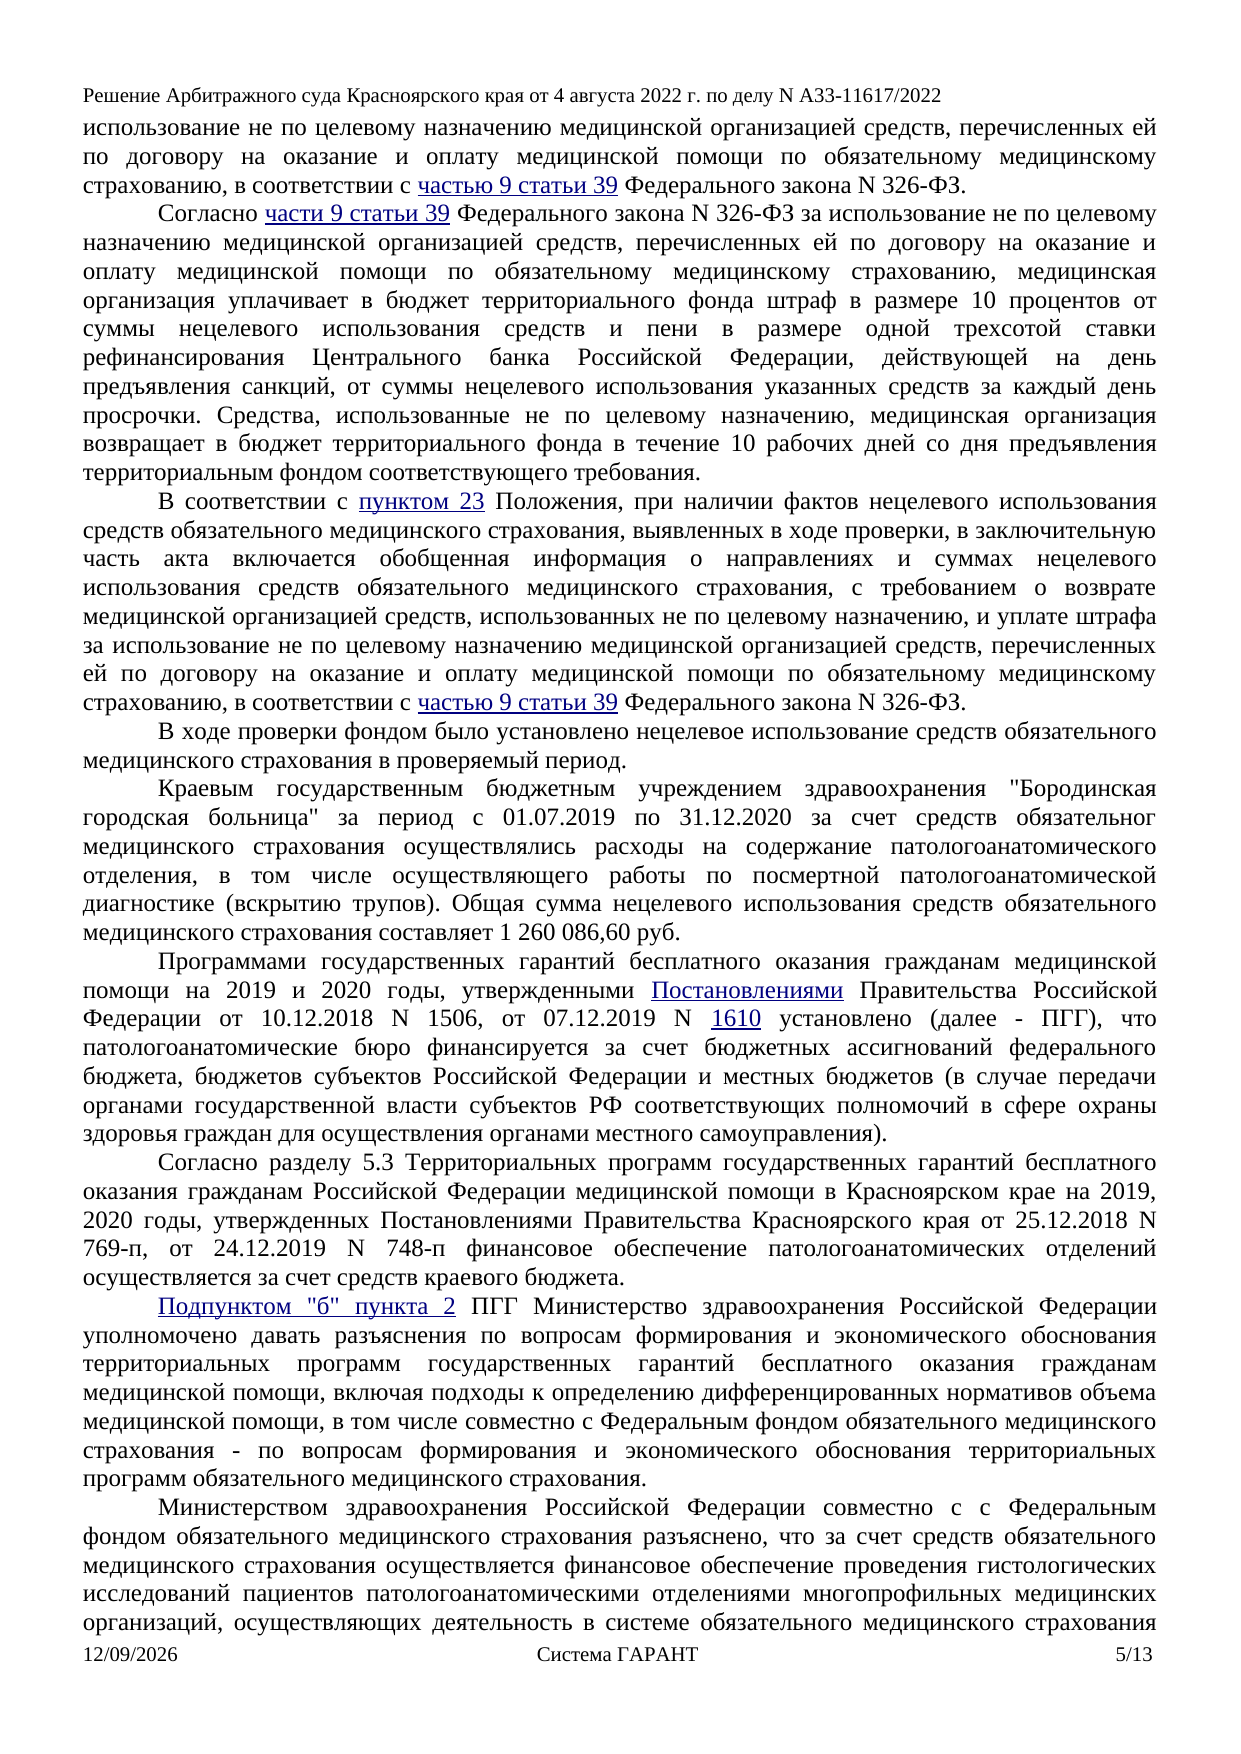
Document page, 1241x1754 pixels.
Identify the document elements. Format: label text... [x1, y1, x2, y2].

text В соответствии с пунктом 23 Положения, при наличии фактов нецелевого использования средств обязательного медицинского страхования, выявленных в ходе проверки, в заключительную часть акта включается обобщенная информация о направлениях и суммах нецелевого использования средств обязательного медицинского страхования, с требованием о возврате медицинской организацией средств, использованных не по целевому назначению, и уплате штрафа за использование не по целевому назначению медицинской организацией средств, перечисленных ей по договору на оказание и оплату медицинской помощи по обязательному медицинскому страхованию, в соответствии с частью 9 статьи 39 Федерального закона N 326-ФЗ. [83, 486, 1157, 716]
text В ходе проверки фондом было установлено нецелевое использование средств обязательного медицинского страхования в проверяемый период. [83, 716, 1157, 773]
text Министерством здравоохранения Российской Федерации совместно с с Федеральным фондом обязательного медицинского страхования разъяснено, что за счет средств обязательного медицинского страхования осуществляется финансовое обеспечение проведения гистологических исследований пациентов патологоанатомическими отделениями многопрофильных медицинских организаций, осуществляющих деятельность в системе обязательного медицинского страхования [83, 1492, 1157, 1636]
text Согласно разделу 5.3 Территориальных программ государственных гарантий бесплатного оказания гражданам Российской Федерации медицинской помощи в Красноярском крае на 2019, 2020 годы, утвержденных Постановлениями Правительства Красноярского края от 25.12.2018 N 769-п, от 24.12.2019 N 748-п финансовое обеспечение патологоанатомических отделений осуществляется за счет средств краевого бюджета. [83, 1147, 1157, 1291]
text Согласно части 9 статьи 39 Федерального закона N 326-ФЗ за использование не по целевому назначению медицинской организацией средств, перечисленных ей по договору на оказание и оплату медицинской помощи по обязательному медицинскому страхованию, медицинская организация уплачивает в бюджет территориального фонда штраф в размере 10 процентов от суммы нецелевого использования средств и пени в размере одной трехсотой ставки рефинансирования Центрального банка Российской Федерации, действующей на день предъявления санкций, от суммы нецелевого использования указанных средств за каждый день просрочки. Средства, использованные не по целевому назначению, медицинская организация возвращает в бюджет территориального фонда в течение 10 рабочих дней со дня предъявления территориальным фондом соответствующего требования. [83, 198, 1157, 486]
text Подпунктом "б" пункта 2 ПГГ Министерство здравоохранения Российской Федерации уполномочено давать разъяснения по вопросам формирования и экономического обоснования территориальных программ государственных гарантий бесплатного оказания гражданам медицинской помощи, включая подходы к определению дифференцированных нормативов объема медицинской помощи, в том числе совместно с Федеральным фондом обязательного медицинского страхования - по вопросам формирования и экономического обоснования территориальных программ обязательного медицинского страхования. [83, 1291, 1157, 1492]
text Программами государственных гарантий бесплатного оказания гражданам медицинской помощи на 2019 и 2020 годы, утвержденными Постановлениями Правительства Российской Федерации от 10.12.2018 N 1506, от 07.12.2019 N 1610 установлено (далее - ПГГ), что патологоанатомические бюро финансируется за счет бюджетных ассигнований федерального бюджета, бюджетов субъектов Российской Федерации и местных бюджетов (в случае передачи органами государственной власти субъектов РФ соответствующих полномочий в сфере охраны здоровья граждан для осуществления органами местного самоуправления). [83, 946, 1157, 1147]
text Краевым государственным бюджетным учреждением здравоохранения "Бородинская городская больница" за период с 01.07.2019 по 31.12.2020 за счет средств обязательног медицинского страхования осуществлялись расходы на содержание патологоанатомического отделения, в том числе осуществляющего работы по посмертной патологоанатомической диагностике (вскрытию трупов). Общая сумма нецелевого использования средств обязательного медицинского страхования составляет 1 260 086,60 руб. [83, 773, 1157, 946]
text использование не по целевому назначению медицинской организацией средств, перечисленных ей по договору на оказание и оплату медицинской помощи по обязательному медицинскому страхованию, в соответствии с частью 9 статьи 39 Федерального закона N 326-ФЗ. [83, 112, 1157, 198]
